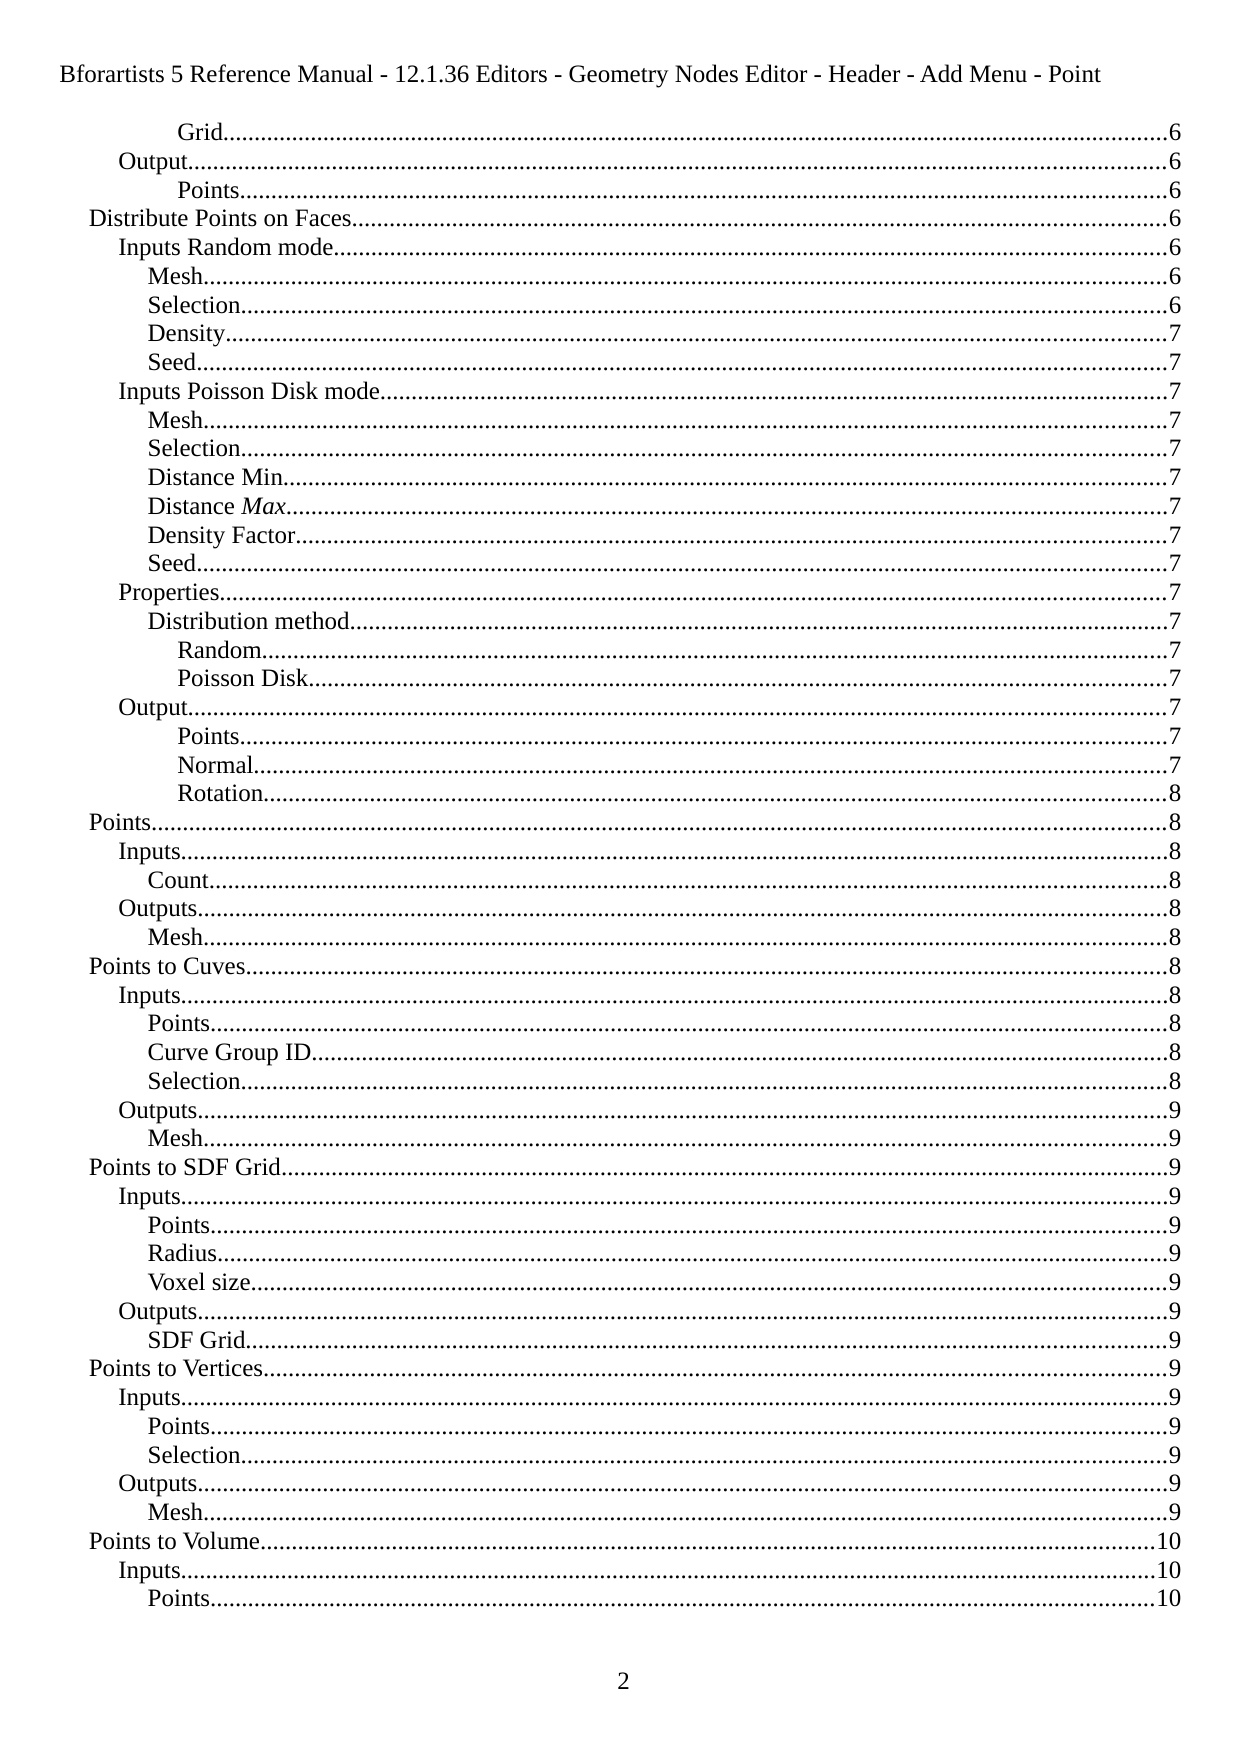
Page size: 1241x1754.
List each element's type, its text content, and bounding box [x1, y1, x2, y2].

text Curve Group ID 8 [147, 1037, 1181, 1066]
text Selection 6 [147, 290, 1181, 318]
text Output 6 [118, 146, 1181, 175]
text Inputs 9 [118, 1181, 1181, 1210]
text Grid 6 [177, 117, 1181, 146]
text Random 7 [177, 635, 1181, 663]
text Mesh 9 [147, 1497, 1181, 1526]
text Density 7 [147, 318, 1181, 347]
text Mesh 9 [147, 1123, 1181, 1152]
text Count 8 [147, 865, 1181, 893]
text Density Factor 7 [147, 520, 1181, 548]
text Distance Max 7 [147, 491, 1181, 520]
text Points to Vertices 9 [88, 1353, 1181, 1382]
text Outputs 9 [118, 1296, 1181, 1325]
text Radius 9 [147, 1238, 1181, 1267]
text Inputs 10 [118, 1555, 1181, 1583]
text Points 8 [147, 1008, 1181, 1037]
text Points 9 [147, 1411, 1181, 1440]
text Selection 9 [147, 1440, 1181, 1468]
text Seed 7 [147, 548, 1181, 577]
text Points to SDF Grid 9 [88, 1152, 1181, 1181]
text SDF Grid 9 [147, 1325, 1181, 1353]
text Points 9 [147, 1210, 1181, 1238]
text Inputs 8 [118, 980, 1181, 1008]
text Output 7 [118, 692, 1181, 721]
text Outputs 9 [118, 1468, 1181, 1497]
text Mesh 6 [147, 261, 1181, 290]
text Seed 7 [147, 347, 1181, 376]
text Outputs 8 [118, 893, 1181, 922]
text Mesh 7 [147, 405, 1181, 433]
text Inputs 8 [118, 836, 1181, 865]
text Normal 7 [177, 750, 1181, 778]
text Selection 8 [147, 1066, 1181, 1095]
text Points 8 [88, 807, 1181, 836]
text Points to Volume 10 [88, 1526, 1181, 1555]
text Outputs 9 [118, 1095, 1181, 1123]
text Selection 7 [147, 433, 1181, 462]
text Distance Min 7 [147, 462, 1181, 491]
text Rotation 8 [177, 778, 1181, 807]
text Poisson Disk 7 [177, 663, 1181, 692]
text Points 7 [177, 721, 1181, 750]
text Voxel size 9 [147, 1267, 1181, 1296]
text Mesh 8 [147, 922, 1181, 951]
text Inputs 9 [118, 1382, 1181, 1411]
text Distribution method 7 [147, 606, 1181, 635]
text Inputs Random mode 6 [118, 232, 1181, 261]
text Distribute Points on Faces 6 [88, 203, 1181, 232]
text Points 10 [147, 1583, 1181, 1612]
text Points 6 [177, 175, 1181, 203]
text Properties 7 [118, 577, 1181, 606]
text Inputs Poisson Disk mode 7 [118, 376, 1181, 405]
text Points to Cuves 8 [88, 951, 1181, 980]
